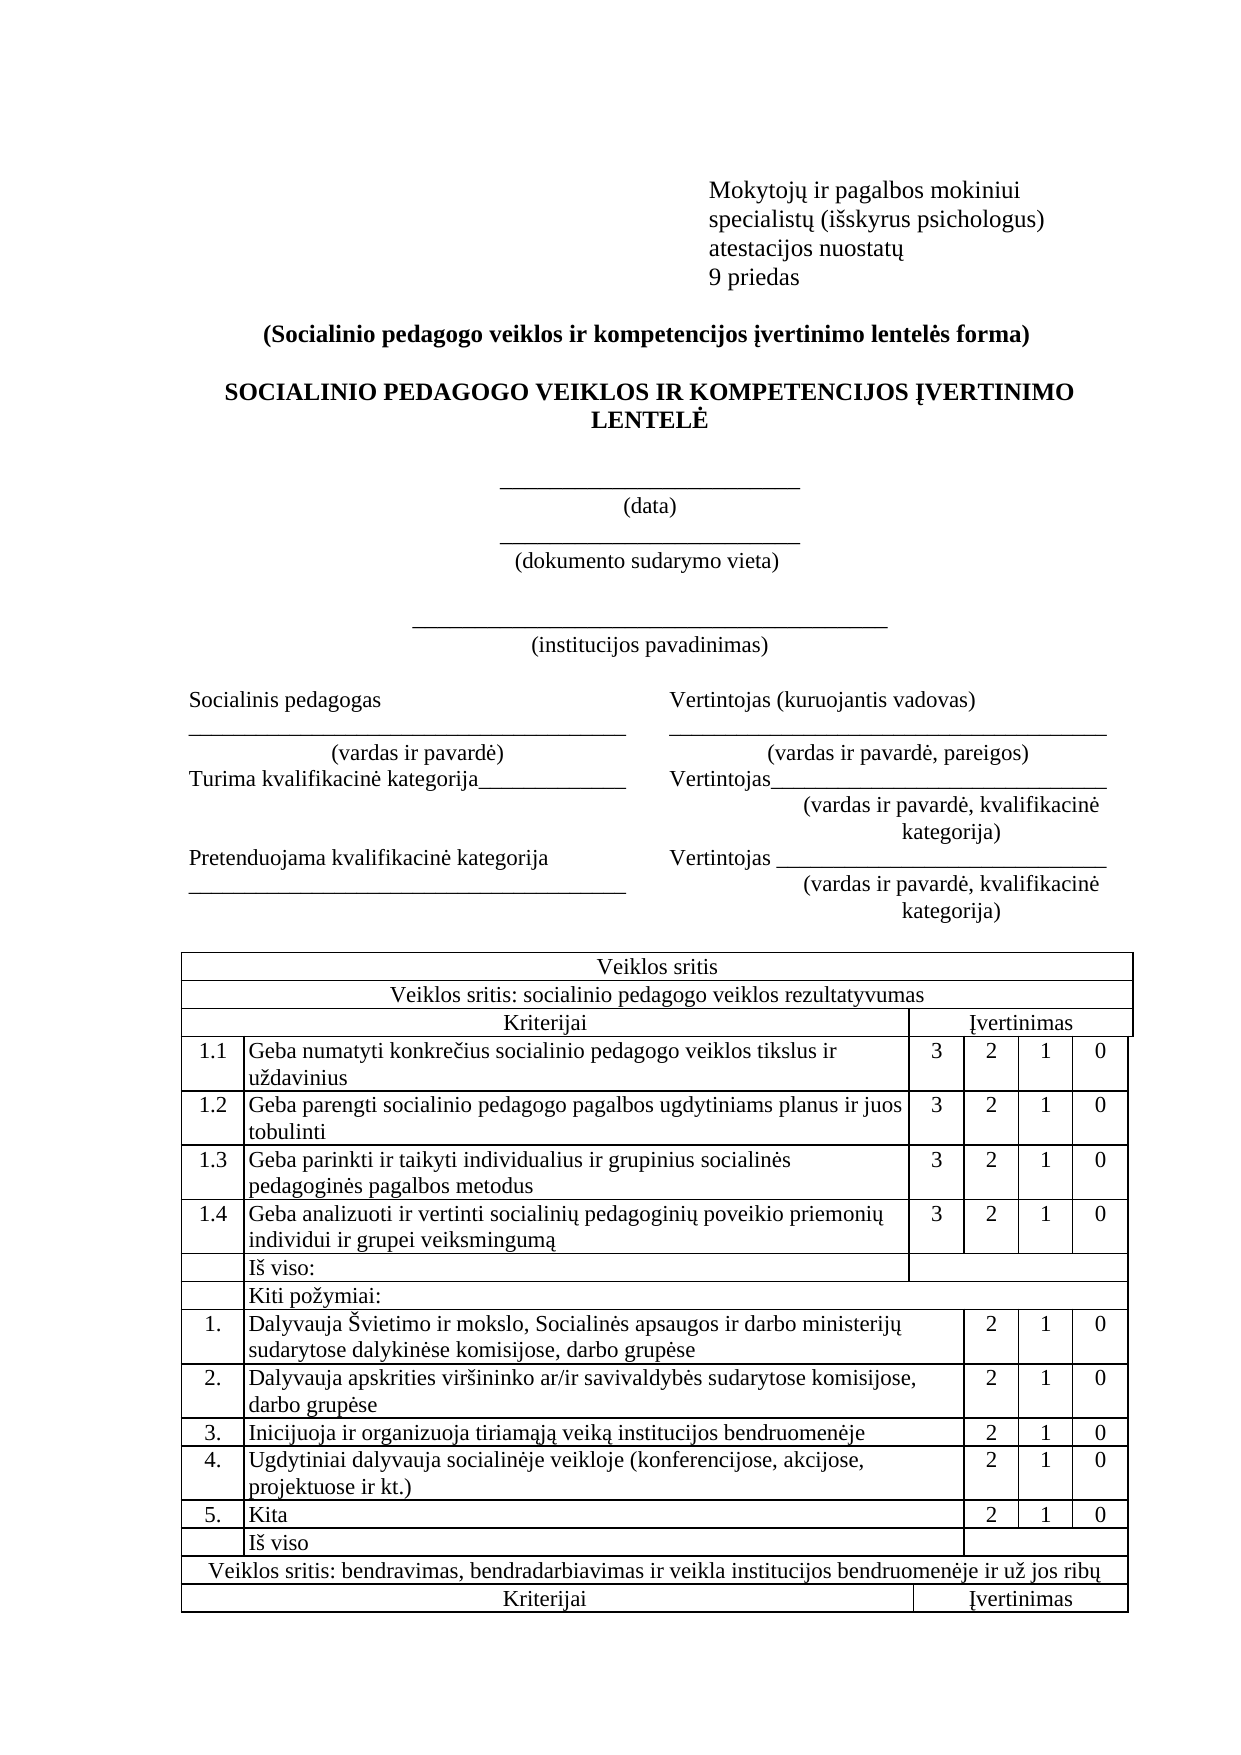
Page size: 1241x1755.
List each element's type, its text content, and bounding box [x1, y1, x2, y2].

table_cell 1 [1019, 1501, 1072, 1527]
table_cell [1129, 1253, 1133, 1281]
table_cell 1 [1019, 1146, 1072, 1198]
table_cell [1129, 1445, 1133, 1499]
table_cell 2 [965, 1200, 1018, 1253]
table_cell Geba numatyti konkrečius socialinio pedagogo veiklos tikslus ir uždavinius [245, 1037, 908, 1090]
table_cell [965, 1529, 1127, 1555]
table_cell Įvertinimas [914, 1585, 1127, 1611]
table_cell [182, 1254, 243, 1281]
table_cell [1129, 1144, 1133, 1198]
table_cell Ugdytiniai dalyvauja socialinėje veikloje (konferencijose, akcijose, projektuose ir kt.) [245, 1447, 963, 1499]
table_cell 1 [1019, 1310, 1072, 1363]
table_cell 0 [1073, 1365, 1127, 1417]
table_cell Veiklos sritis: socialinio pedagogo veiklos rezultatyvumas [182, 981, 1132, 1008]
table_cell [910, 1254, 1127, 1281]
text ______________________________________ [177, 602, 1122, 631]
table_cell Vertintojas (vardas ir pavardė, kvalifikacinė kategorija) [658, 844, 1138, 923]
text atestacijos nuostatų [177, 233, 1122, 262]
table_cell 1.4 [182, 1200, 243, 1253]
table_cell Dalyvauja apskrities viršininko ar/ir savivaldybės sudarytose komisijose, darbo grupėse [245, 1365, 963, 1417]
text ________________________ [177, 463, 1122, 492]
table_cell [1129, 1309, 1133, 1363]
table_cell 0 [1073, 1419, 1127, 1445]
table_cell Kiti požymiai: [245, 1282, 1127, 1308]
table_cell 2 [965, 1365, 1018, 1417]
table_cell [1129, 1583, 1133, 1611]
text ________________________ [177, 518, 1122, 547]
table_cell Kriterijai [182, 1009, 908, 1036]
table_header Veiklos sritis [182, 953, 1132, 980]
table_cell Vertintojas (vardas ir pavardė, kvalifikacinė kategorija) [658, 765, 1138, 844]
table_cell Geba parinkti ir taikyti individualius ir grupinius socialinės pedagoginės pagalbos metodus [245, 1146, 908, 1198]
table_cell [1129, 1527, 1133, 1555]
table_cell [1129, 1281, 1133, 1308]
table_cell 2 [965, 1310, 1018, 1363]
table_cell 1.3 [182, 1146, 243, 1198]
table_cell Veiklos sritis: bendravimas, bendradarbiavimas ir veikla institucijos bendruomenėje ir už jos ribų [182, 1557, 1127, 1583]
table_cell 1. [182, 1310, 243, 1363]
table_cell Turima kvalifikacinė kategorija [177, 765, 658, 844]
table_cell [1129, 1363, 1133, 1417]
table_cell 1.1 [182, 1037, 243, 1090]
table_cell 1 [1019, 1365, 1072, 1417]
table_header Vertintojas (kuruojantis vadovas) _ (vardas ir pavardė, pareigos) [658, 686, 1138, 765]
table_cell 0 [1073, 1501, 1127, 1527]
table_cell 2. [182, 1365, 243, 1417]
table_cell 1 [1019, 1447, 1072, 1499]
table_cell 5. [182, 1501, 243, 1527]
table_cell 2 [965, 1447, 1018, 1499]
table_cell 2 [965, 1419, 1018, 1445]
table_cell Iš viso [245, 1529, 963, 1555]
text specialistų (išskyrus psichologus) [177, 204, 1122, 233]
table_cell [1129, 1090, 1133, 1144]
table_cell Iš viso: [245, 1254, 908, 1281]
table_cell 1 [1019, 1419, 1072, 1445]
table_cell 2 [965, 1501, 1018, 1527]
text Mokytojų ir pagalbos mokiniui [177, 176, 1122, 204]
table_cell 3 [910, 1146, 963, 1198]
table_cell 3 [910, 1037, 963, 1090]
table_cell [1129, 1417, 1133, 1445]
table_cell 0 [1073, 1037, 1127, 1090]
table_cell [1129, 1555, 1133, 1583]
table_cell 1 [1019, 1092, 1072, 1144]
text (dokumento sudarymo vieta) [177, 547, 1122, 573]
table_cell Geba parengti socialinio pedagogo pagalbos ugdytiniams planus ir juos tobulinti [245, 1092, 908, 1144]
text SOCIALINIO PEDAGOGO VEIKLOS IR KOMPETENCIJOS ĮVERTINIMO LENTELĖ [177, 377, 1122, 434]
table_cell 1 [1019, 1037, 1072, 1090]
table_cell Geba analizuoti ir vertinti socialinių pedagoginių poveikio priemonių individui ir grupei veiksmingumą [245, 1200, 908, 1253]
table_cell 3 [910, 1092, 963, 1144]
table_header Socialinis pedagogas _ (vardas ir pavardė) [177, 686, 658, 765]
table_cell 3 [910, 1200, 963, 1253]
table_cell Kriterijai [182, 1585, 913, 1611]
text (data) [177, 492, 1122, 518]
table_cell 3. [182, 1419, 243, 1445]
table_cell 0 [1073, 1310, 1127, 1363]
table_cell [182, 1282, 243, 1308]
table_cell Kita [245, 1501, 963, 1527]
text 9 priedas [177, 262, 1122, 291]
table_cell 0 [1073, 1200, 1127, 1253]
text (institucijos pavadinimas) [177, 631, 1122, 657]
table_cell [1129, 1199, 1133, 1253]
table_cell 0 [1073, 1447, 1127, 1499]
table_cell 2 [965, 1146, 1018, 1198]
table_cell 1.2 [182, 1092, 243, 1144]
table_cell 1 [1019, 1200, 1072, 1253]
table_cell [182, 1529, 243, 1555]
table_cell [1129, 1037, 1133, 1090]
table_cell 2 [965, 1092, 1018, 1144]
table_cell [1129, 1499, 1133, 1527]
table_cell 2 [965, 1037, 1018, 1090]
table_cell Pretenduojama kvalifikacinė kategorija _ [177, 844, 658, 923]
table_cell 0 [1073, 1146, 1127, 1198]
table_cell Dalyvauja Švietimo ir mokslo, Socialinės apsaugos ir darbo ministerijų sudarytose dalykinėse komisijose, darbo grupėse [245, 1310, 963, 1363]
table_cell 0 [1073, 1092, 1127, 1144]
table_cell 4. [182, 1447, 243, 1499]
text (Socialinio pedagogo veiklos ir kompetencijos įvertinimo lentelės forma) [177, 319, 1122, 348]
table_cell Inicijuoja ir organizuoja tiriamąją veiką institucijos bendruomenėje [245, 1419, 963, 1445]
table_cell Įvertinimas [910, 1009, 1132, 1036]
